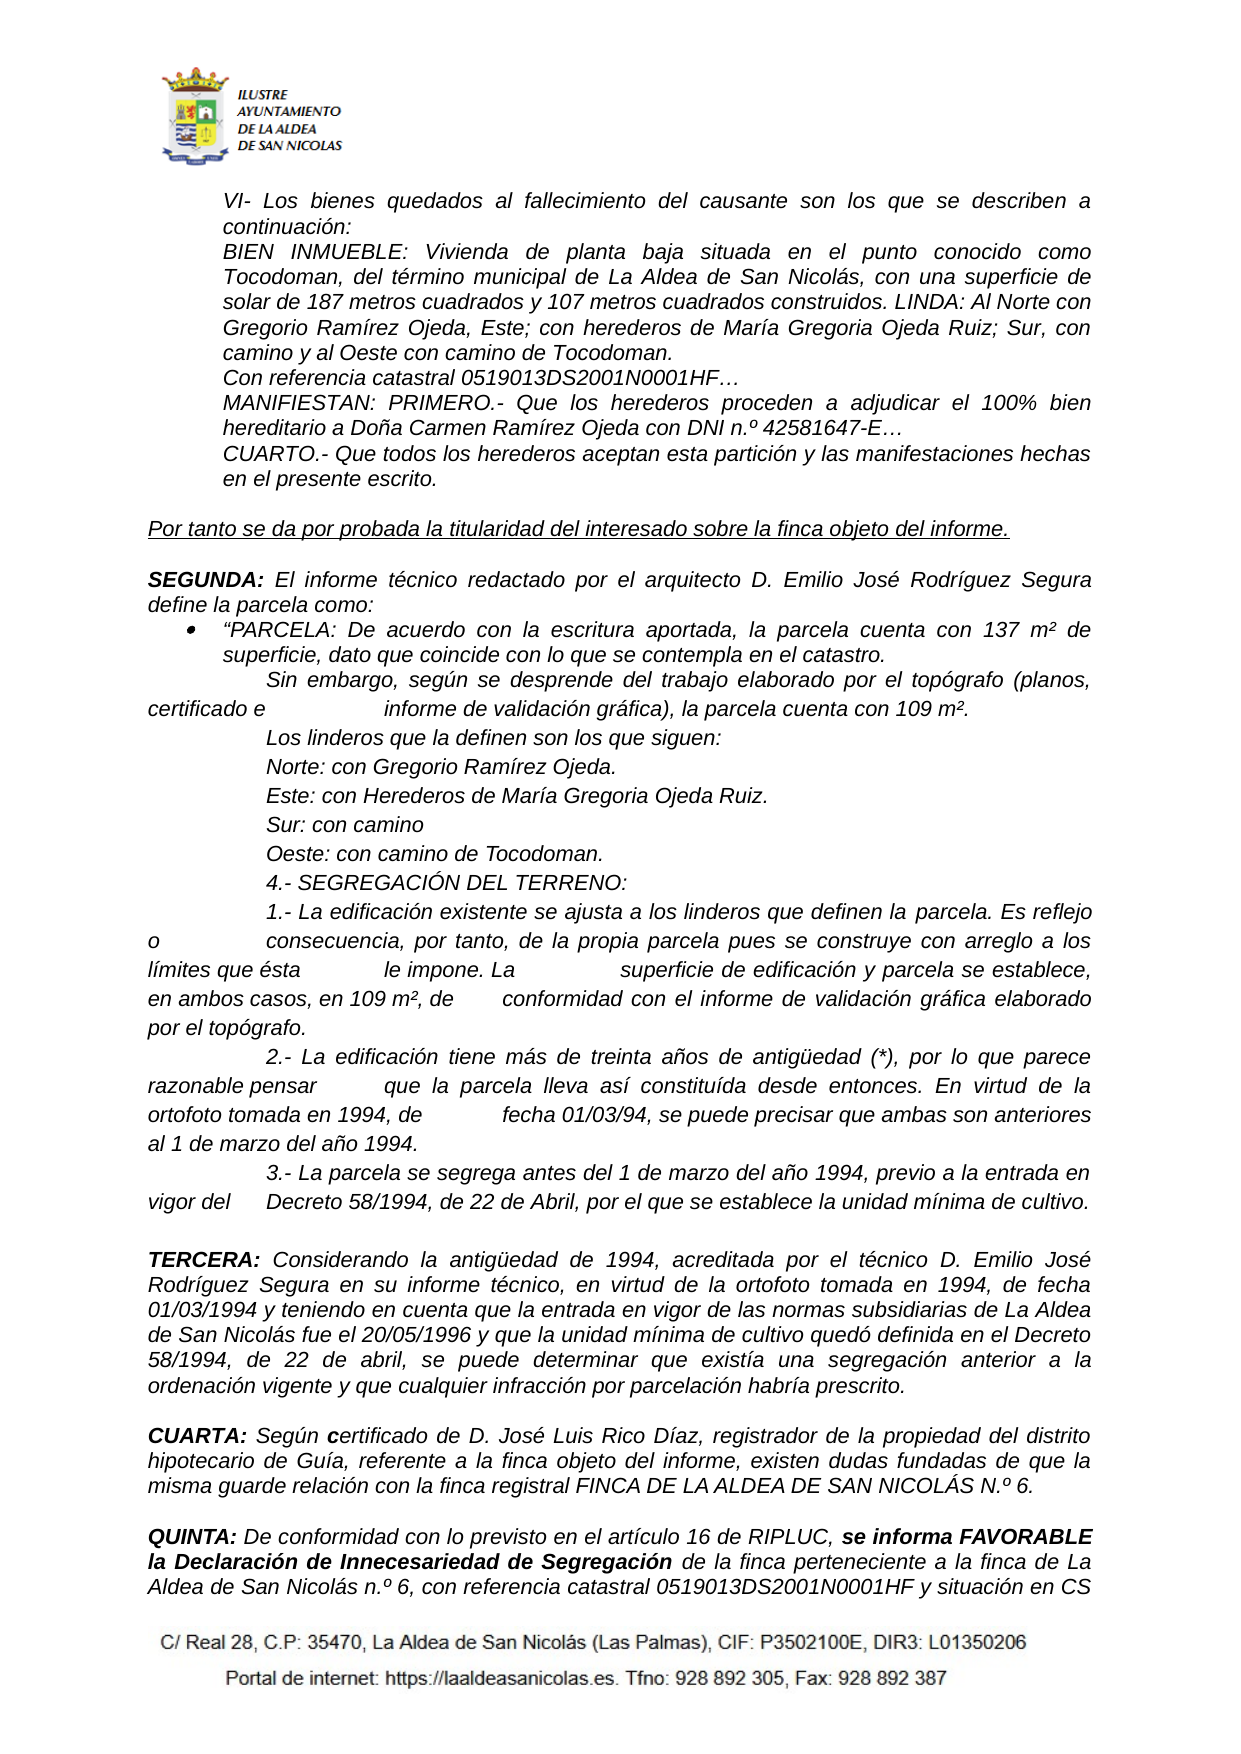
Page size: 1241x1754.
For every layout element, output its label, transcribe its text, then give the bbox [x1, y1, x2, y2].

text CUARTO.- Que todos los herederos aceptan esta partición y las manifestaciones hechas en el presente escrito. [223, 441, 1093, 491]
text Los linderos que la definen son los que siguen: [148, 725, 1093, 751]
picture [148, 59, 358, 173]
text SEGUNDA: El informe técnico redactado por el arquitecto D. Emilio José Rodríguez Segura define la parcela como: [148, 567, 1093, 617]
text Norte: con Gregorio Ramírez Ojeda. [148, 754, 1093, 779]
text MANIFIESTAN: PRIMERO.- Que los herederos proceden a adjudicar el 100% bien hereditario a Doña Carmen Ramírez Ojeda con DNI n.º 42581647-E… [223, 390, 1093, 441]
text BIEN INMUEBLE: Vivienda de planta baja situada en el punto conocido como Tocodoman, del término municipal de La Aldea de San Nicolás, con una superficie de solar de 187 metros cuadrados y 107 metros cuadrados construidos. LINDA: Al Norte con Gregorio Ramírez Ojeda, Este; con herederos de María Gregoria Ojeda Ruiz; Sur, con camino y al Oeste con camino de Tocodoman. [223, 239, 1093, 365]
text Oeste: con camino de Tocodoman. [148, 841, 1093, 866]
text TERCERA: Considerando la antigüedad de 1994, acreditada por el técnico D. Emilio José Rodríguez Segura en su informe técnico, en virtud de la ortofoto tomada en 1994, de fecha 01/03/1994 y teniendo en cuenta que la entrada en vigor de las normas subsidiarias de La Aldea de San Nicolás fue el 20/05/1996 y que la unidad mínima de cultivo quedó definida en el Decreto 58/1994, de 22 de abril, se puede determinar que existía una segregación anterior a la ordenación vigente y que cualquier infracción por parcelación habría prescrito. [148, 1247, 1093, 1398]
text Sin embargo, según se desprende del trabajo elaborado por el topógrafo (planos, certificado e informe de validación gráfica), la parcela cuenta con 109 m². [148, 667, 1093, 722]
text Sur: con camino [148, 812, 1093, 837]
text Con referencia catastral 0519013DS2001N0001HF… [223, 365, 1093, 390]
text Este: con Herederos de María Gregoria Ojeda Ruiz. [148, 783, 1093, 808]
list “PARCELA: De acuerdo con la escritura aportada, la parcela cuenta con 137 m² de superficie, dato que coincide con lo que se contempla en el catastro. [185, 617, 1093, 667]
text 1.- La edificación existente se ajusta a los linderos que definen la parcela. Es reflejo o consecuencia, por tanto, de la propia parcela pues se construye con arreglo a los límites que ésta le impone. La superficie de edificación y parcela se establece, en ambos casos, en 109 m², de conformidad con el informe de validación gráfica elaborado por el topógrafo. [148, 899, 1093, 1040]
text 2.- La edificación tiene más de treinta años de antigüedad (*), por lo que parece razonable pensar que la parcela lleva así constituída desde entonces. En virtud de la ortofoto tomada en 1994, de fecha 01/03/94, se puede precisar que ambas son anteriores al 1 de marzo del año 1994. [148, 1044, 1093, 1156]
text QUINTA: De conformidad con lo previsto en el artículo 16 de RIPLUC, se informa FAVORABLE la Declaración de Innecesariedad de Segregación de la finca perteneciente a la finca de La Aldea de San Nicolás n.º 6, con referencia catastral 0519013DS2001N0001HF y situación en CS [148, 1524, 1093, 1599]
text Por tanto se da por probada la titularidad del interesado sobre la finca objeto del informe. [148, 516, 1093, 541]
text CUARTA: Según certificado de D. José Luis Rico Díaz, registrador de la propiedad del distrito hipotecario de Guía, referente a la finca objeto del informe, existen dudas fundadas de que la misma guarde relación con la finca registral FINCA DE LA ALDEA DE SAN NICOLÁS N.º 6. [148, 1423, 1093, 1499]
text 3.- La parcela se segrega antes del 1 de marzo del año 1994, previo a la entrada en vigor del Decreto 58/1994, de 22 de Abril, por el que se establece la unidad mínima de cultivo. [148, 1160, 1093, 1214]
text VI- Los bienes quedados al fallecimiento del causante son los que se describen a continuación: [223, 188, 1093, 239]
text 4.- SEGREGACIÓN DEL TERRENO: [148, 870, 1093, 895]
picture [148, 1626, 1034, 1694]
